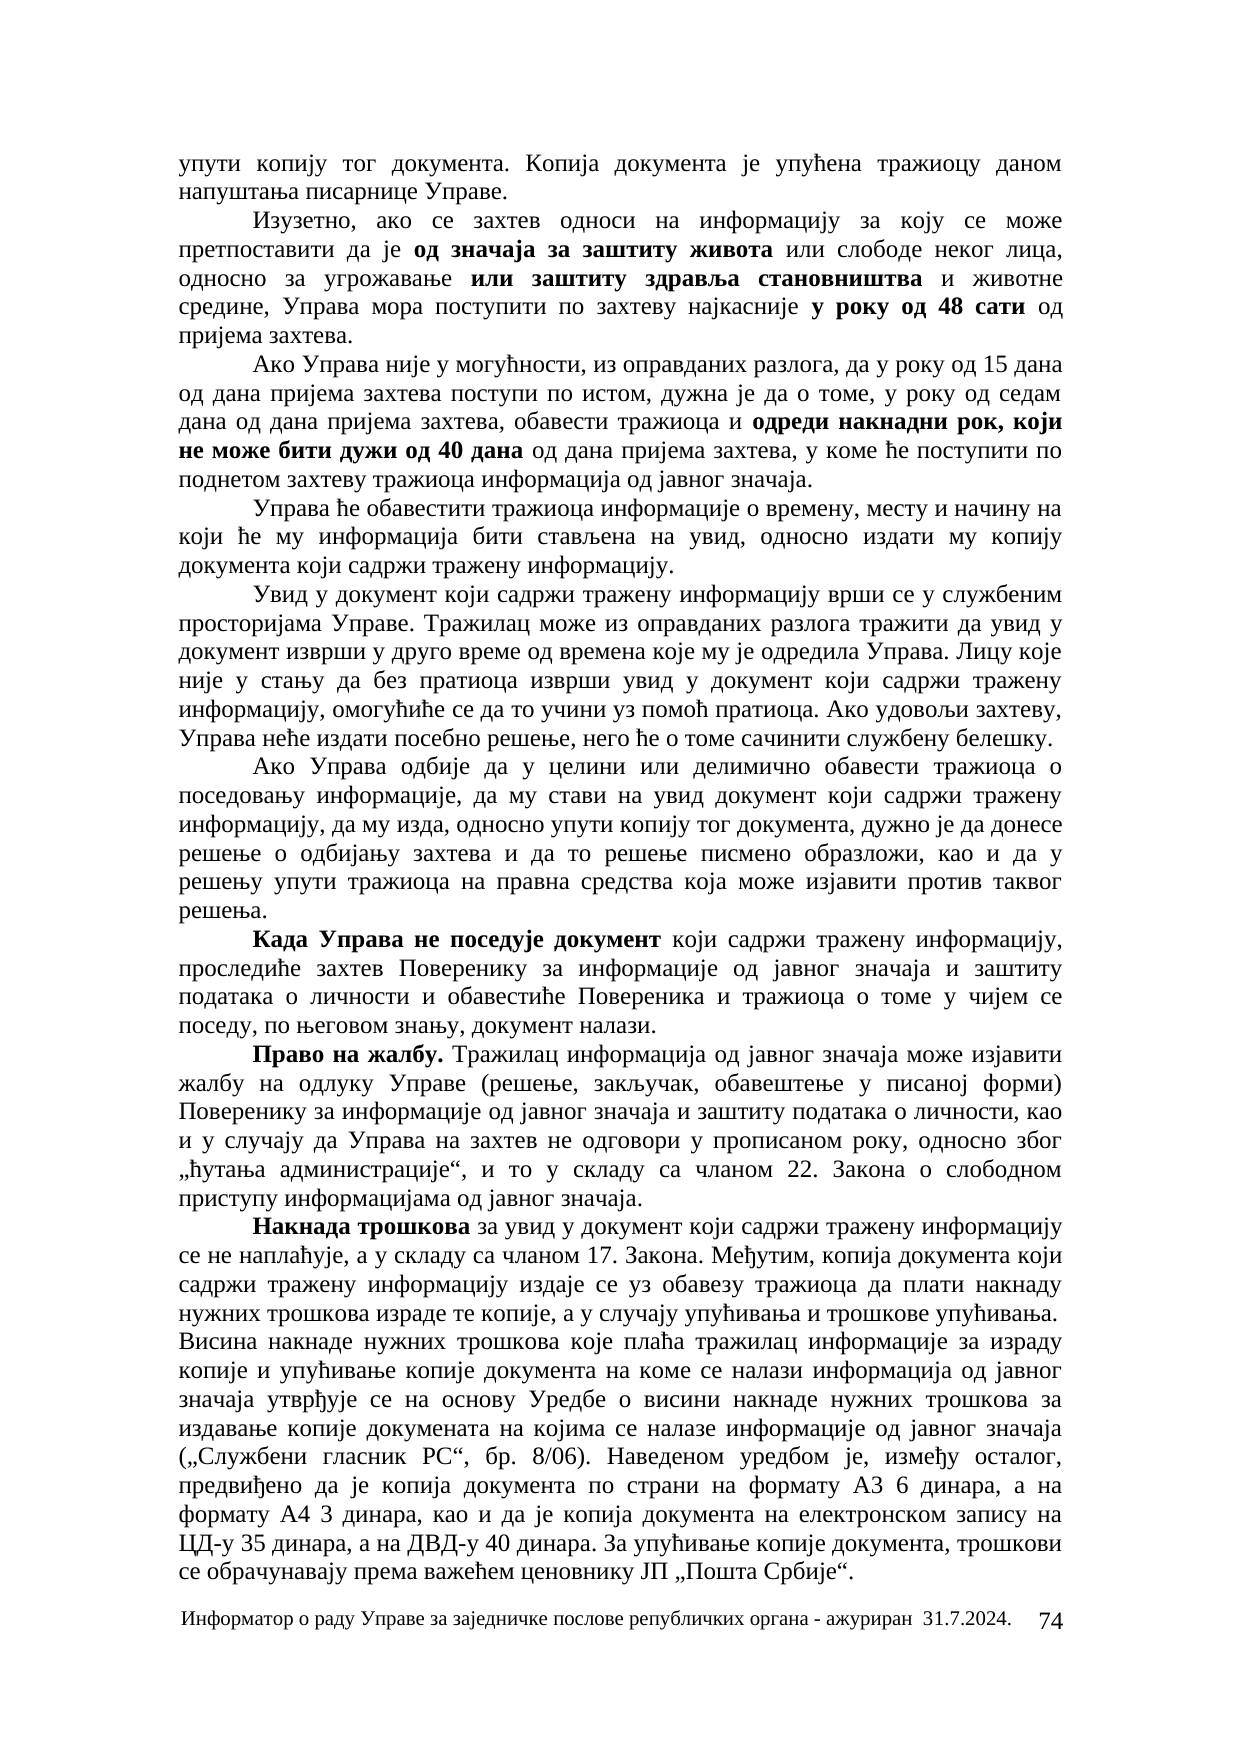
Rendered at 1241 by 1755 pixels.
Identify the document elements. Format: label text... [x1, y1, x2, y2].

text Ако Управа одбије да у целини или делимично обавести тражиоца о поседовању информације, да му стави на увид документ који садржи тражену информацију, да му изда, односно упути копију тог документа, дужно је да донесе решење о одбијању захтева и да то решење писмено образложи, као и да у решењу упути тражиоца на правна средства која може изјавити против таквог решења. [178, 751, 1063, 924]
text Висина накнаде нужних трошкова које плаћа тражилац информације за израду копије и упућивање копије документа на коме се налази информација од јавног значаја утврђује се на основу Уредбе о висини накнаде нужних трошкова за издавање копије докумената на којима се налазе информације од јавног значаја („Службени гласник РС“, бр. 8/06). Наведеном уредбом је, између осталог, предвиђено да је копија документа по страни на формату А3 6 динара, а на формату А4 3 динара, као и да је копија документа на електронском запису на ЦД-у 35 динара, а на ДВД-у 40 динара. За упућивање копије документа, трошкови се обрачунавају према важећем ценовнику ЈП „Пошта Србије“. [178, 1326, 1063, 1585]
text Управа ће обавестити тражиоца информације о времену, месту и начину на који ће му информација бити стављена на увид, односно издати му копију документа који садржи тражену информацију. [178, 493, 1063, 579]
text Накнада трошкова за увид у документ који садржи тражену информацију се не наплаћује, а у складу са чланом 17. Закона. Међутим, копија документа који садржи тражену информацију издаје се уз обавезу тражиоца да плати накнаду нужних трошкова израде те копије, а у случају упућивања и трошкове упућивања. [178, 1211, 1063, 1326]
text Ако Управа није у могућности, из оправданих разлога, да у року од 15 дана од дана пријема захтева поступи по истом, дужна је да о томе, у року од седам дана од дана пријема захтева, обавести тражиоца и одреди накнадни рок, који не може бити дужи од 40 дана од дана пријема захтева, у коме ће поступити по поднетом захтеву тражиоца информација од јавног значаја. [178, 349, 1063, 493]
text Увид у документ који садржи тражену информацију врши се у службеним просторијама Управе. Тражилац може из оправданих разлога тражити да увид у документ изврши у друго време од времена које му је одредила Управа. Лицу које није у стању да без пратиоца изврши увид у документ који садржи тражену информацију, омогућиће се да то учини уз помоћ пратиоца. Ако удовољи захтеву, Управа неће издати посебно решење, него ће о томе сачинити службену белешку. [178, 579, 1063, 751]
text Изузетно, ако се захтев односи на информацију за коју се може претпоставити да је од значаја за заштиту живота или слободе неког лица, односно за угрожавање или заштиту здравља становништва и животне средине, Управа мора поступити по захтеву најкасније у року од 48 сати од пријема захтева. [178, 205, 1063, 349]
text упути копију тог документа. Копија документа је упућена тражиоцу даном напуштања писарнице Управе. [178, 148, 1063, 205]
text Право на жалбу. Тражилац информација од јавног значаја може изјавити жалбу на одлуку Управе (решење, закључак, обавештење у писаној форми) Поверенику за информације од јавног значаја и заштиту података о личности, као и у случају да Управа на захтев не одговори у прописаном року, односно због „ћутања администрације“, и то у складу са чланом 22. Закона о слободном приступу информацијама од јавног значаја. [178, 1039, 1063, 1211]
text Када Управа не поседује документ који садржи тражену информацију, проследиће захтев Поверенику за информације од јавног значаја и заштиту података о личности и обавестиће Повереника и тражиоца о томе у чијем се поседу, по његовом знању, документ налази. [178, 924, 1063, 1039]
